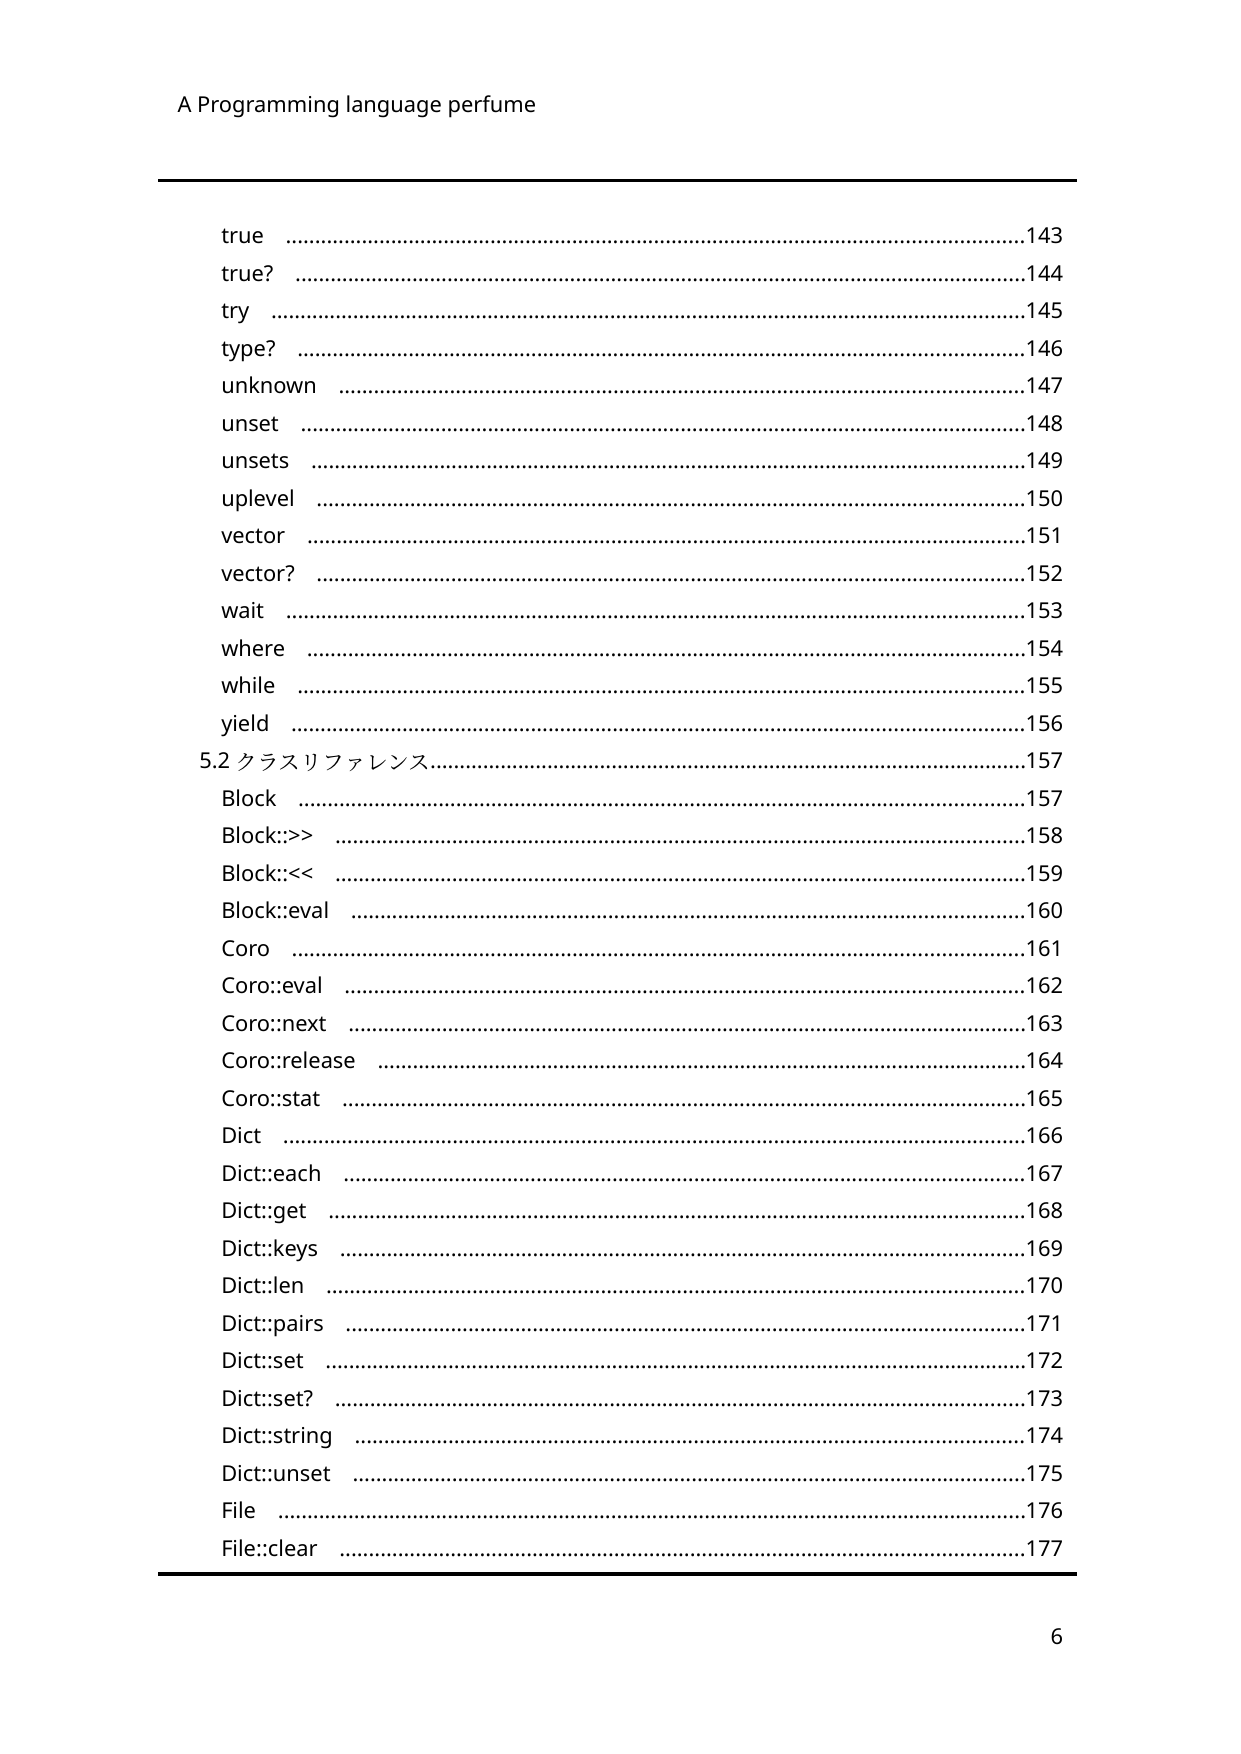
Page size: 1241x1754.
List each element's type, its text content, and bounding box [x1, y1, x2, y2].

text Dict::get 168 [221, 1192, 1063, 1229]
text Dict::pairs 171 [221, 1304, 1063, 1342]
text File 176 [221, 1492, 1063, 1529]
text true 143 [221, 217, 1063, 254]
text unset 148 [221, 404, 1063, 442]
text Coro 161 [221, 929, 1063, 967]
text try 145 [221, 292, 1063, 329]
text Dict::each 167 [221, 1154, 1063, 1192]
text Block 157 [221, 779, 1063, 817]
text vector? 152 [221, 554, 1063, 592]
text Block::<< 159 [221, 854, 1063, 892]
text while 155 [221, 667, 1063, 704]
text where 154 [221, 629, 1063, 667]
text File::clear 177 [221, 1529, 1063, 1567]
text Coro::release 164 [221, 1042, 1063, 1079]
text Dict::len 170 [221, 1267, 1063, 1304]
text Coro::next 163 [221, 1004, 1063, 1042]
text Dict::keys 169 [221, 1229, 1063, 1267]
text Coro::eval 162 [221, 967, 1063, 1004]
text Dict 166 [221, 1117, 1063, 1154]
text Block::eval 160 [221, 892, 1063, 929]
text Dict::set? 173 [221, 1379, 1063, 1417]
text Dict::set 172 [221, 1342, 1063, 1379]
text Dict::string 174 [221, 1417, 1063, 1454]
text wait 153 [221, 592, 1063, 629]
text unsets 149 [221, 442, 1063, 479]
text true? 144 [221, 254, 1063, 292]
text Coro::stat 165 [221, 1079, 1063, 1117]
text yield 156 [221, 704, 1063, 742]
text uplevel 150 [221, 479, 1063, 517]
text Block::>> 158 [221, 817, 1063, 854]
text Dict::unset 175 [221, 1454, 1063, 1492]
text 5.2 クラスリファレンス 157 [199, 742, 1063, 779]
text unknown 147 [221, 367, 1063, 404]
text vector 151 [221, 517, 1063, 554]
text type? 146 [221, 329, 1063, 367]
